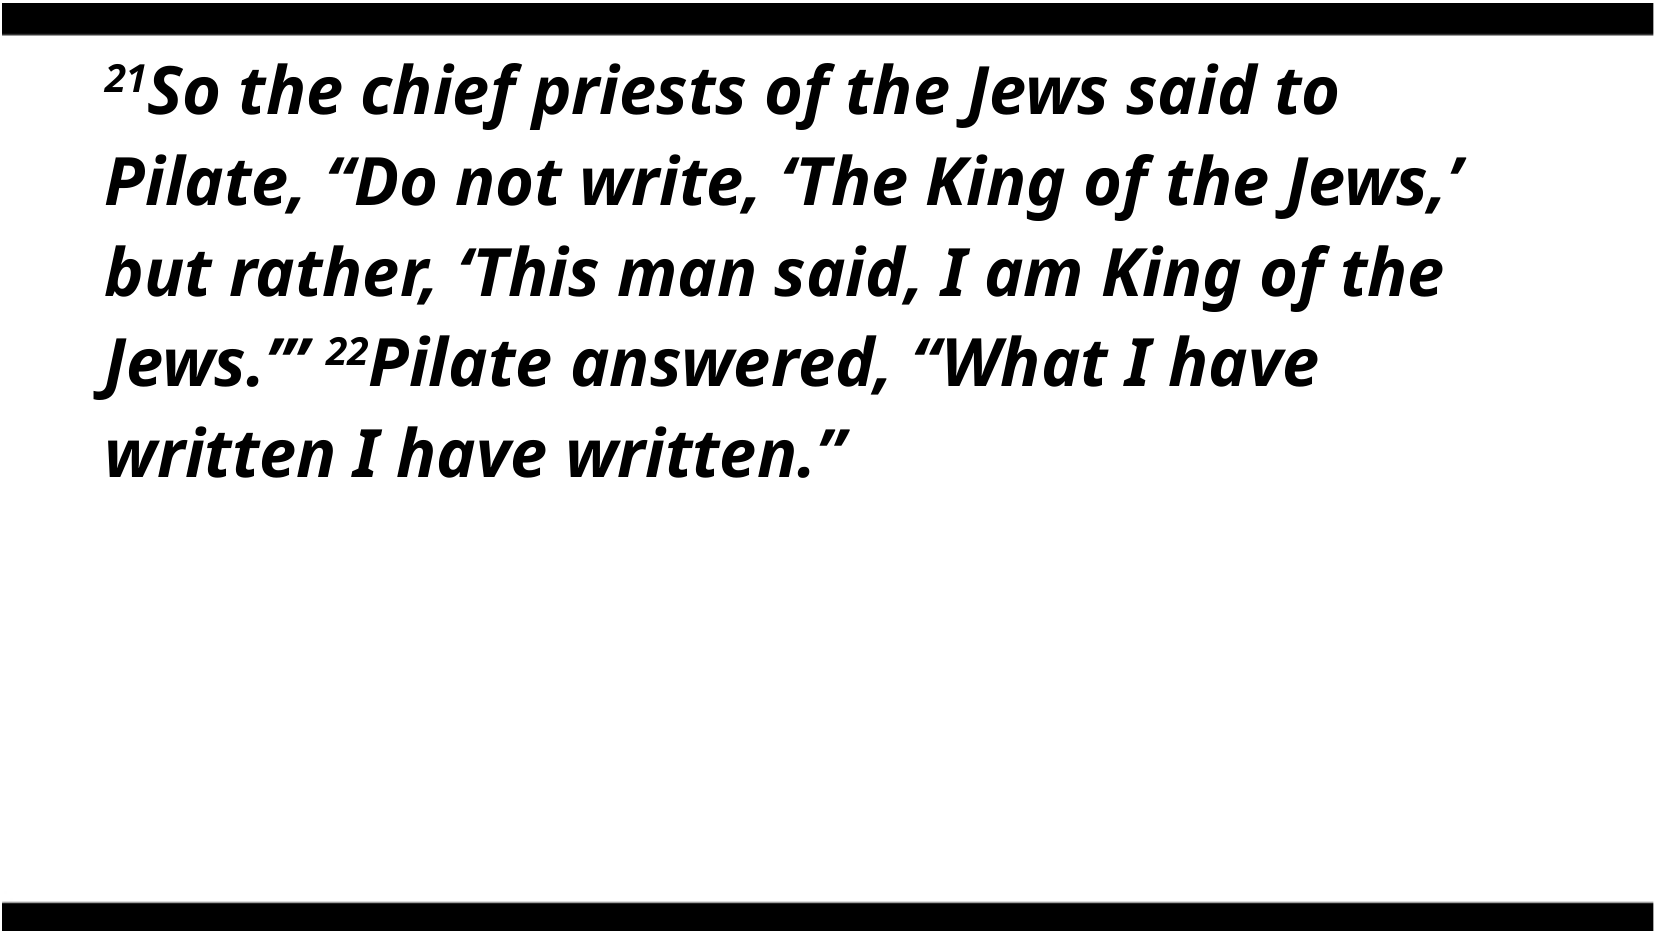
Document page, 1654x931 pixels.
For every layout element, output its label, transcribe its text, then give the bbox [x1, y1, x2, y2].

picture [2, 3, 1654, 931]
text_box 21So the chief priests of the Jews said to Pilate, “Do not write, ‘The King of the Jews,’ but rather, ‘This man said, I am King of the Jews.’” 22Pilate answered, “What I have written I have written.” [90, 35, 1561, 406]
text_box [60, 30, 1591, 136]
